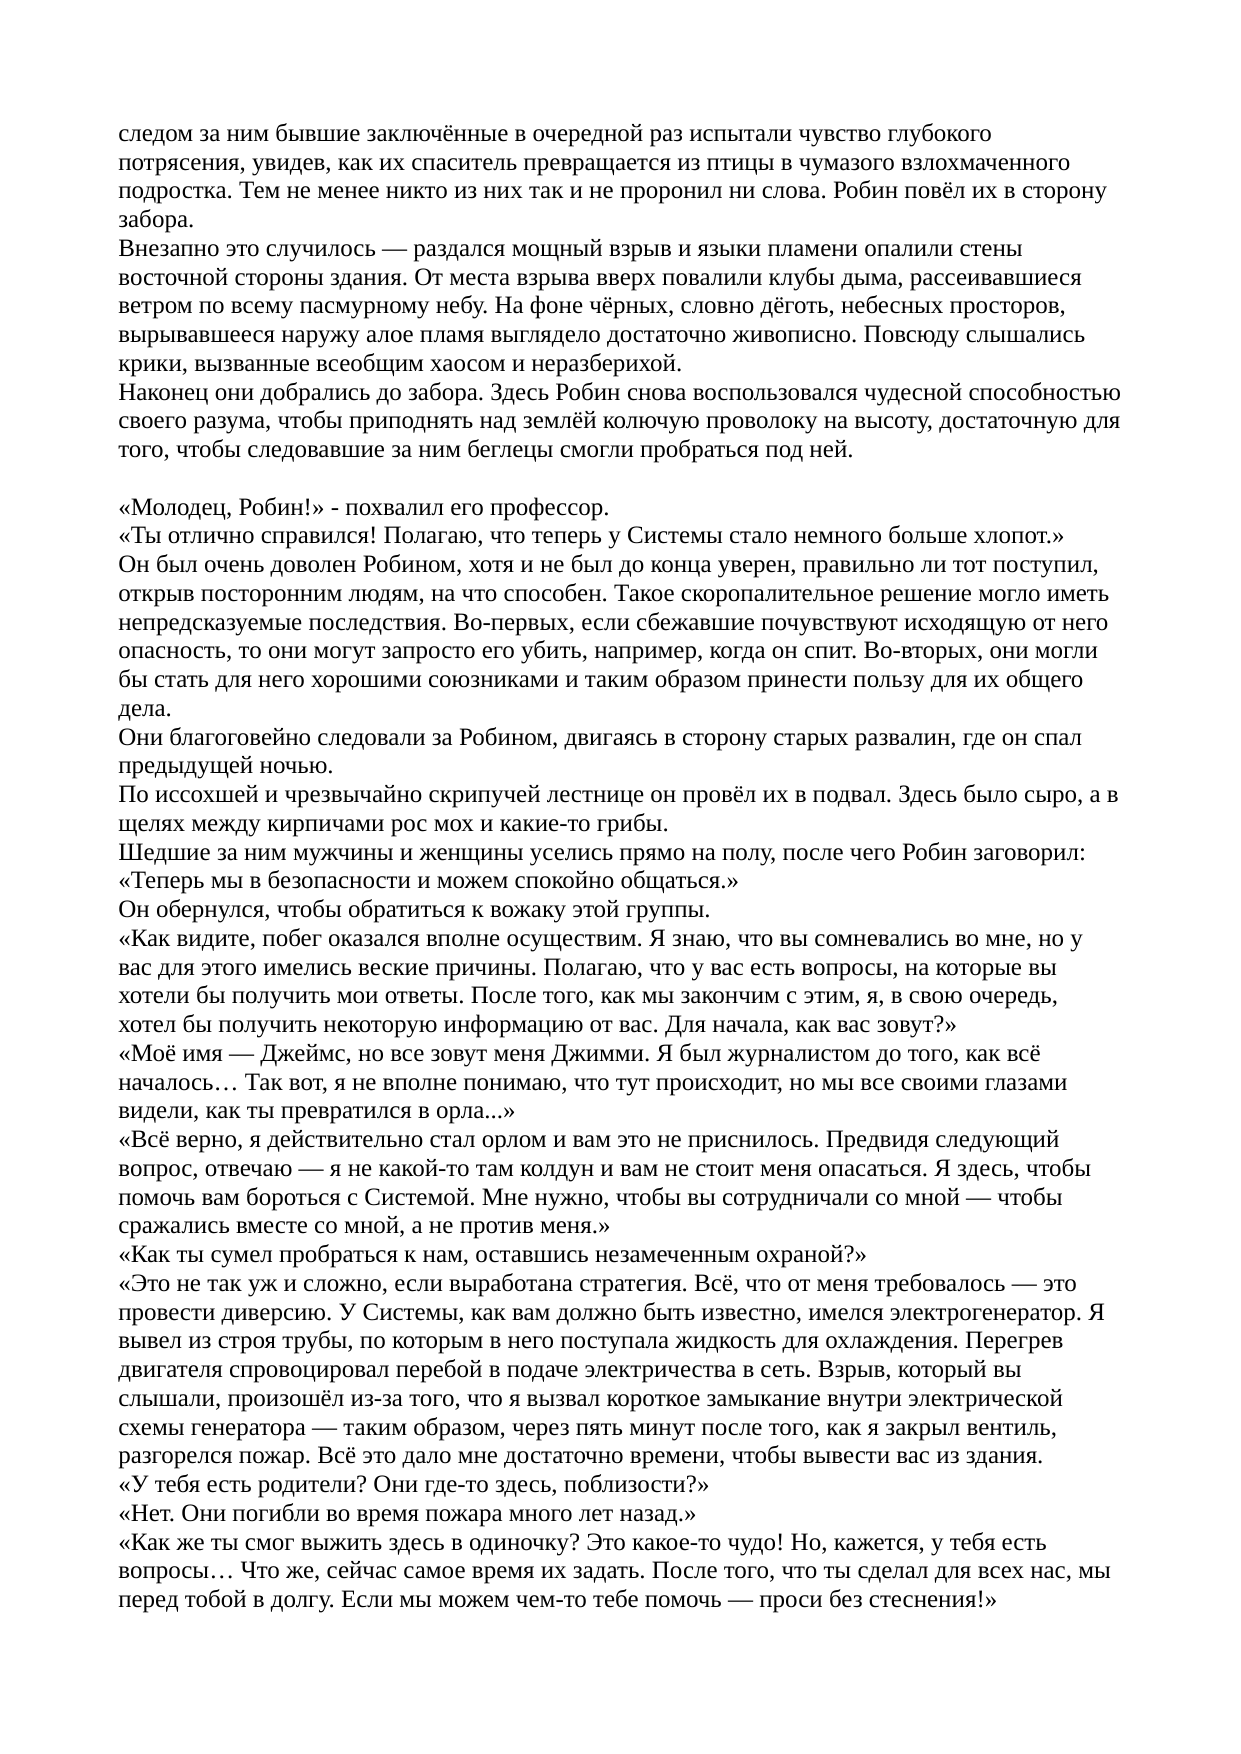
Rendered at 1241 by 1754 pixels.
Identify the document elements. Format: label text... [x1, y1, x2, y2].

text Шедшие за ним мужчины и женщины уселись прямо на полу, после чего Робин заговорил: [118, 837, 1122, 866]
text «Теперь мы в безопасности и можем спокойно общаться.» [118, 866, 1122, 894]
text «Молодец, Робин!» - похвалил его профессор. [118, 492, 1122, 521]
text «Всё верно, я действительно стал орлом и вам это не приснилось. Предвидя следующий вопрос, отвечаю — я не какой-то там колдун и вам не стоит меня опасаться. Я здесь, чтобы помочь вам бороться с Системой. Мне нужно, чтобы вы сотрудничали со мной — чтобы сражались вместе со мной, а не против меня.» [118, 1124, 1122, 1239]
text Он был очень доволен Робином, хотя и не был до конца уверен, правильно ли тот поступил, открыв посторонним людям, на что способен. Такое скоропалительное решение могло иметь непредсказуемые последствия. Во-первых, если сбежавшие почувствуют исходящую от него опасность, то они могут запросто его убить, например, когда он спит. Во-вторых, они могли бы стать для него хорошими союзниками и таким образом принести пользу для их общего дела. [118, 549, 1122, 722]
text Наконец они добрались до забора. Здесь Робин снова воспользовался чудесной способностью своего разума, чтобы приподнять над землёй колючую проволоку на высоту, достаточную для того, чтобы следовавшие за ним беглецы смогли пробраться под ней. [118, 377, 1122, 463]
text По иссохшей и чрезвычайно скрипучей лестнице он провёл их в подвал. Здесь было сыро, а в щелях между кирпичами рос мох и какие-то грибы. [118, 779, 1122, 837]
text следом за ним бывшие заключённые в очередной раз испытали чувство глубокого потрясения, увидев, как их спаситель превращается из птицы в чумазого взлохмаченного подростка. Тем не менее никто из них так и не проронил ни слова. Робин повёл их в сторону забора. [118, 118, 1122, 233]
text Они благоговейно следовали за Робином, двигаясь в сторону старых развалин, где он спал предыдущей ночью. [118, 722, 1122, 779]
text «Нет. Они погибли во время пожара много лет назад.» [118, 1498, 1122, 1527]
text «Ты отлично справился! Полагаю, что теперь у Системы стало немного больше хлопот.» [118, 521, 1122, 549]
text «Это не так уж и сложно, если выработана стратегия. Всё, что от меня требовалось — это провести диверсию. У Системы, как вам должно быть известно, имелся электрогенератор. Я вывел из строя трубы, по которым в него поступала жидкость для охлаждения. Перегрев двигателя спровоцировал перебой в подаче электричества в сеть. Взрыв, который вы слышали, произошёл из-за того, что я вызвал короткое замыкание внутри электрической схемы генератора — таким образом, через пять минут после того, как я закрыл вентиль, разгорелся пожар. Всё это дало мне достаточно времени, чтобы вывести вас из здания. [118, 1268, 1122, 1469]
text «Как ты сумел пробраться к нам, оставшись незамеченным охраной?» [118, 1239, 1122, 1268]
text «Моё имя — Джеймс, но все зовут меня Джимми. Я был журналистом до того, как всё началось… Так вот, я не вполне понимаю, что тут происходит, но мы все своими глазами видели, как ты превратился в орла...» [118, 1038, 1122, 1124]
text «У тебя есть родители? Они где-то здесь, поблизости?» [118, 1469, 1122, 1498]
text «Как же ты смог выжить здесь в одиночку? Это какое-то чудо! Но, кажется, у тебя есть вопросы… Что же, сейчас самое время их задать. После того, что ты сделал для всех нас, мы перед тобой в долгу. Если мы можем чем-то тебе помочь — проси без стеснения!» [118, 1527, 1122, 1613]
text Он обернулся, чтобы обратиться к вожаку этой группы. [118, 894, 1122, 923]
text «Как видите, побег оказался вполне осуществим. Я знаю, что вы сомневались во мне, но у вас для этого имелись веские причины. Полагаю, что у вас есть вопросы, на которые вы хотели бы получить мои ответы. После того, как мы закончим с этим, я, в свою очередь, хотел бы получить некоторую информацию от вас. Для начала, как вас зовут?» [118, 923, 1122, 1038]
text Внезапно это случилось — раздался мощный взрыв и языки пламени опалили стены восточной стороны здания. От места взрыва вверх повалили клубы дыма, рассеивавшиеся ветром по всему пасмурному небу. На фоне чёрных, словно дёготь, небесных просторов, вырывавшееся наружу алое пламя выглядело достаточно живописно. Повсюду слышались крики, вызванные всеобщим хаосом и неразберихой. [118, 233, 1122, 377]
